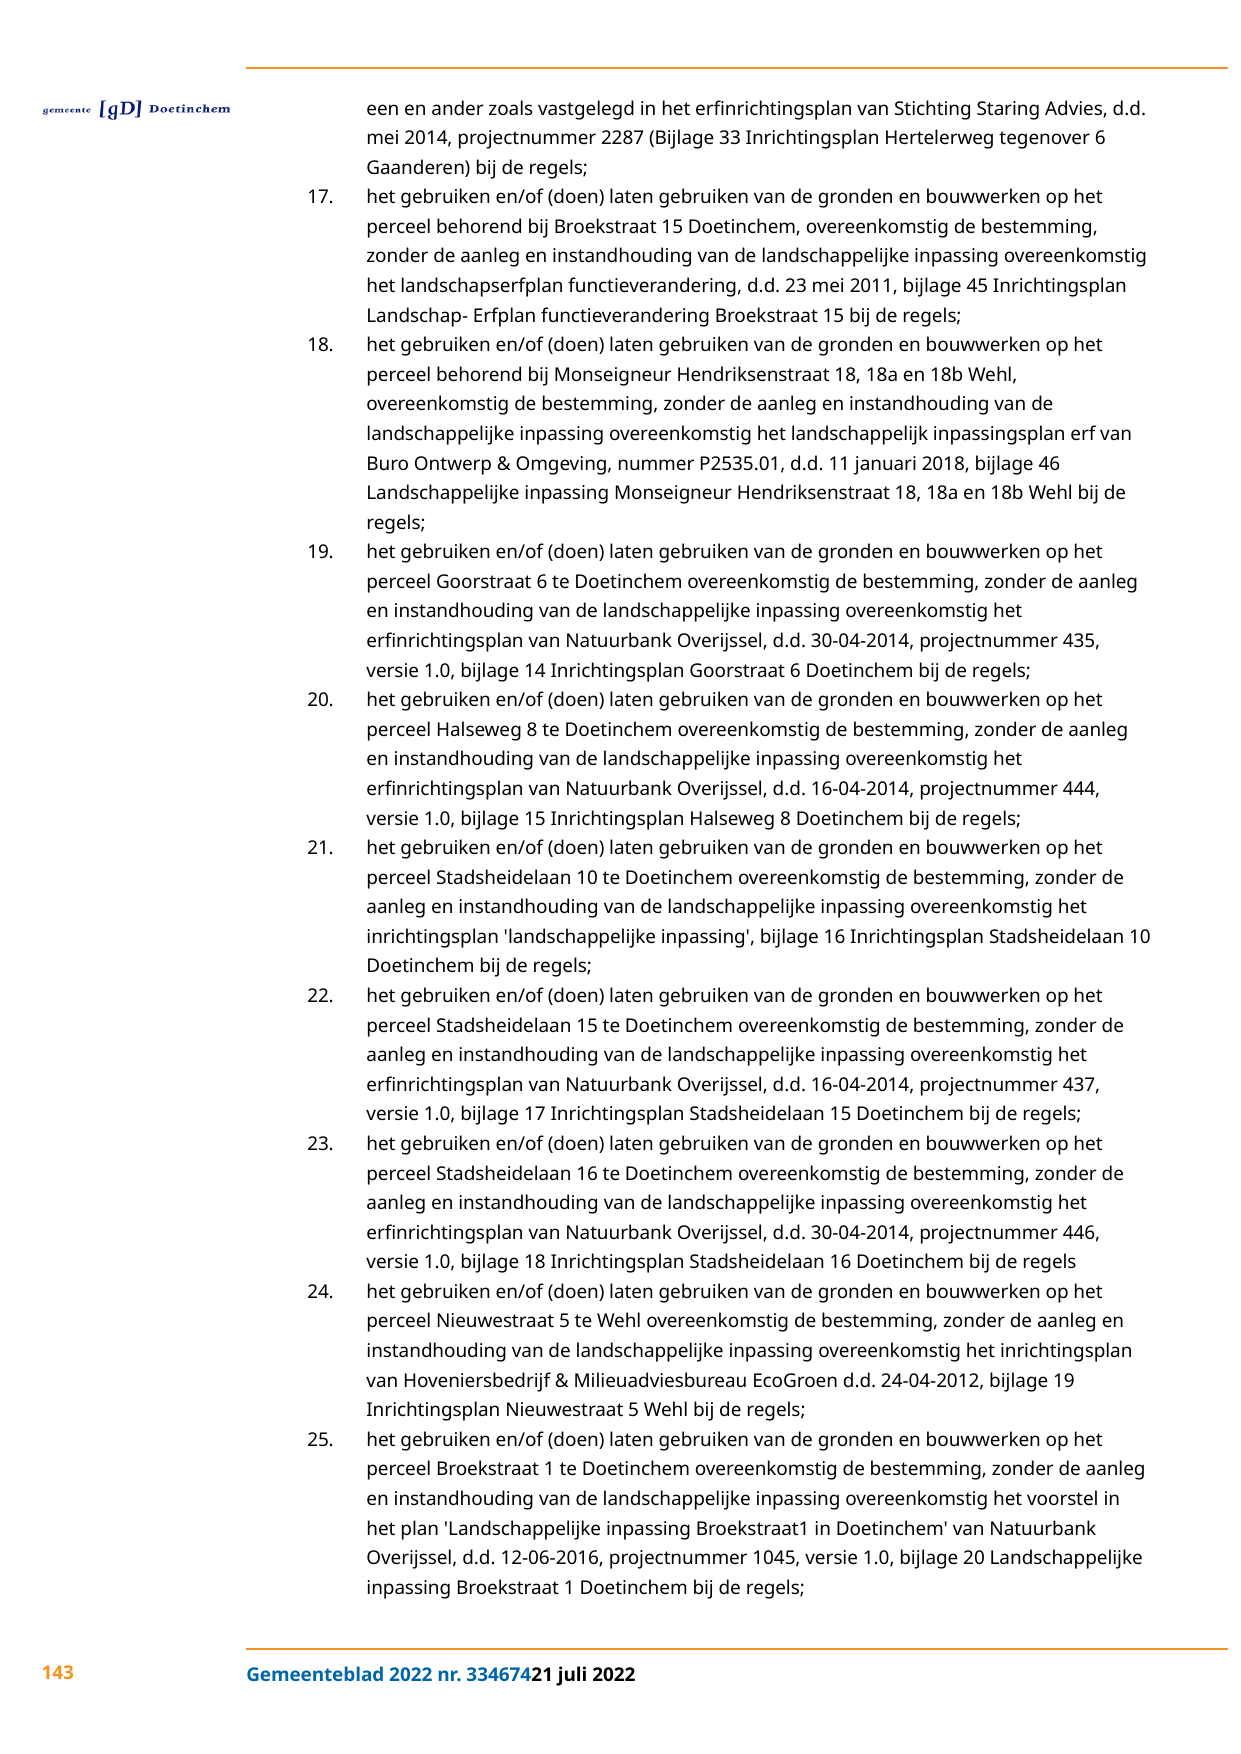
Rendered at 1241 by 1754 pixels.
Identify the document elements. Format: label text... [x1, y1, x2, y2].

list het gebruiken en/of (doen) laten gebruiken van de gronden en bouwwerken op het perceel Stadsheidelaan 10 te Doetinchem overeenkomstig de bestemming, zonder de aanleg en instandhouding van de landschappelijke inpassing overeenkomstig het inrichtingsplan 'landschappelijke inpassing', bijlage 16 Inrichtingsplan Stadsheidelaan 10 Doetinchem bij de regels; [307, 834, 1152, 978]
picture [41, 47, 231, 172]
list het gebruiken en/of (doen) laten gebruiken van de gronden en bouwwerken op het perceel behorend bij Monseigneur Hendriksenstraat 18, 18a en 18b Wehl, overeenkomstig de bestemming, zonder de aanleg en instandhouding van de landschappelijke inpassing overeenkomstig het landschappelijk inpassingsplan erf van Buro Ontwerp & Omgeving, nummer P2535.01, d.d. 11 januari 2018, bijlage 46 Landschappelijke inpassing Monseigneur Hendriksenstraat 18, 18a en 18b Wehl bij de regels; [307, 331, 1152, 535]
list het gebruiken en/of (doen) laten gebruiken van de gronden en bouwwerken op het perceel Goorstraat 6 te Doetinchem overeenkomstig de bestemming, zonder de aanleg en instandhouding van de landschappelijke inpassing overeenkomstig het erfinrichtingsplan van Natuurbank Overijssel, d.d. 30-04-2014, projectnummer 435, versie 1.0, bijlage 14 Inrichtingsplan Goorstraat 6 Doetinchem bij de regels; [307, 538, 1152, 683]
list het gebruiken en/of (doen) laten gebruiken van de gronden en bouwwerken op het perceel Halseweg 8 te Doetinchem overeenkomstig de bestemming, zonder de aanleg en instandhouding van de landschappelijke inpassing overeenkomstig het erfinrichtingsplan van Natuurbank Overijssel, d.d. 16-04-2014, projectnummer 444, versie 1.0, bijlage 15 Inrichtingsplan Halseweg 8 Doetinchem bij de regels; [307, 686, 1152, 831]
list een en ander zoals vastgelegd in het erfinrichtingsplan van Stichting Staring Advies, d.d. mei 2014, projectnummer 2287 (Bijlage 33 Inrichtingsplan Hertelerweg tegenover 6 Gaanderen) bij de regels; [307, 95, 1152, 180]
list het gebruiken en/of (doen) laten gebruiken van de gronden en bouwwerken op het perceel behorend bij Broekstraat 15 Doetinchem, overeenkomstig de bestemming, zonder de aanleg en instandhouding van de landschappelijke inpassing overeenkomstig het landschapserfplan functieverandering, d.d. 23 mei 2011, bijlage 45 Inrichtingsplan Landschap- Erfplan functieverandering Broekstraat 15 bij de regels; [307, 183, 1152, 328]
list het gebruiken en/of (doen) laten gebruiken van de gronden en bouwwerken op het perceel Broekstraat 1 te Doetinchem overeenkomstig de bestemming, zonder de aanleg en instandhouding van de landschappelijke inpassing overeenkomstig het voorstel in het plan 'Landschappelijke inpassing Broekstraat1 in Doetinchem' van Natuurbank Overijssel, d.d. 12-06-2016, projectnummer 1045, versie 1.0, bijlage 20 Landschappelijke inpassing Broekstraat 1 Doetinchem bij de regels; [307, 1426, 1152, 1600]
list het gebruiken en/of (doen) laten gebruiken van de gronden en bouwwerken op het perceel Stadsheidelaan 15 te Doetinchem overeenkomstig de bestemming, zonder de aanleg en instandhouding van de landschappelijke inpassing overeenkomstig het erfinrichtingsplan van Natuurbank Overijssel, d.d. 16-04-2014, projectnummer 437, versie 1.0, bijlage 17 Inrichtingsplan Stadsheidelaan 15 Doetinchem bij de regels; [307, 982, 1152, 1126]
list het gebruiken en/of (doen) laten gebruiken van de gronden en bouwwerken op het perceel Nieuwestraat 5 te Wehl overeenkomstig de bestemming, zonder de aanleg en instandhouding van de landschappelijke inpassing overeenkomstig het inrichtingsplan van Hoveniersbedrijf & Milieuadviesbureau EcoGroen d.d. 24-04-2012, bijlage 19 Inrichtingsplan Nieuwestraat 5 Wehl bij de regels; [307, 1278, 1152, 1422]
list het gebruiken en/of (doen) laten gebruiken van de gronden en bouwwerken op het perceel Stadsheidelaan 16 te Doetinchem overeenkomstig de bestemming, zonder de aanleg en instandhouding van de landschappelijke inpassing overeenkomstig het erfinrichtingsplan van Natuurbank Overijssel, d.d. 30-04-2014, projectnummer 446, versie 1.0, bijlage 18 Inrichtingsplan Stadsheidelaan 16 Doetinchem bij de regels [307, 1130, 1152, 1274]
